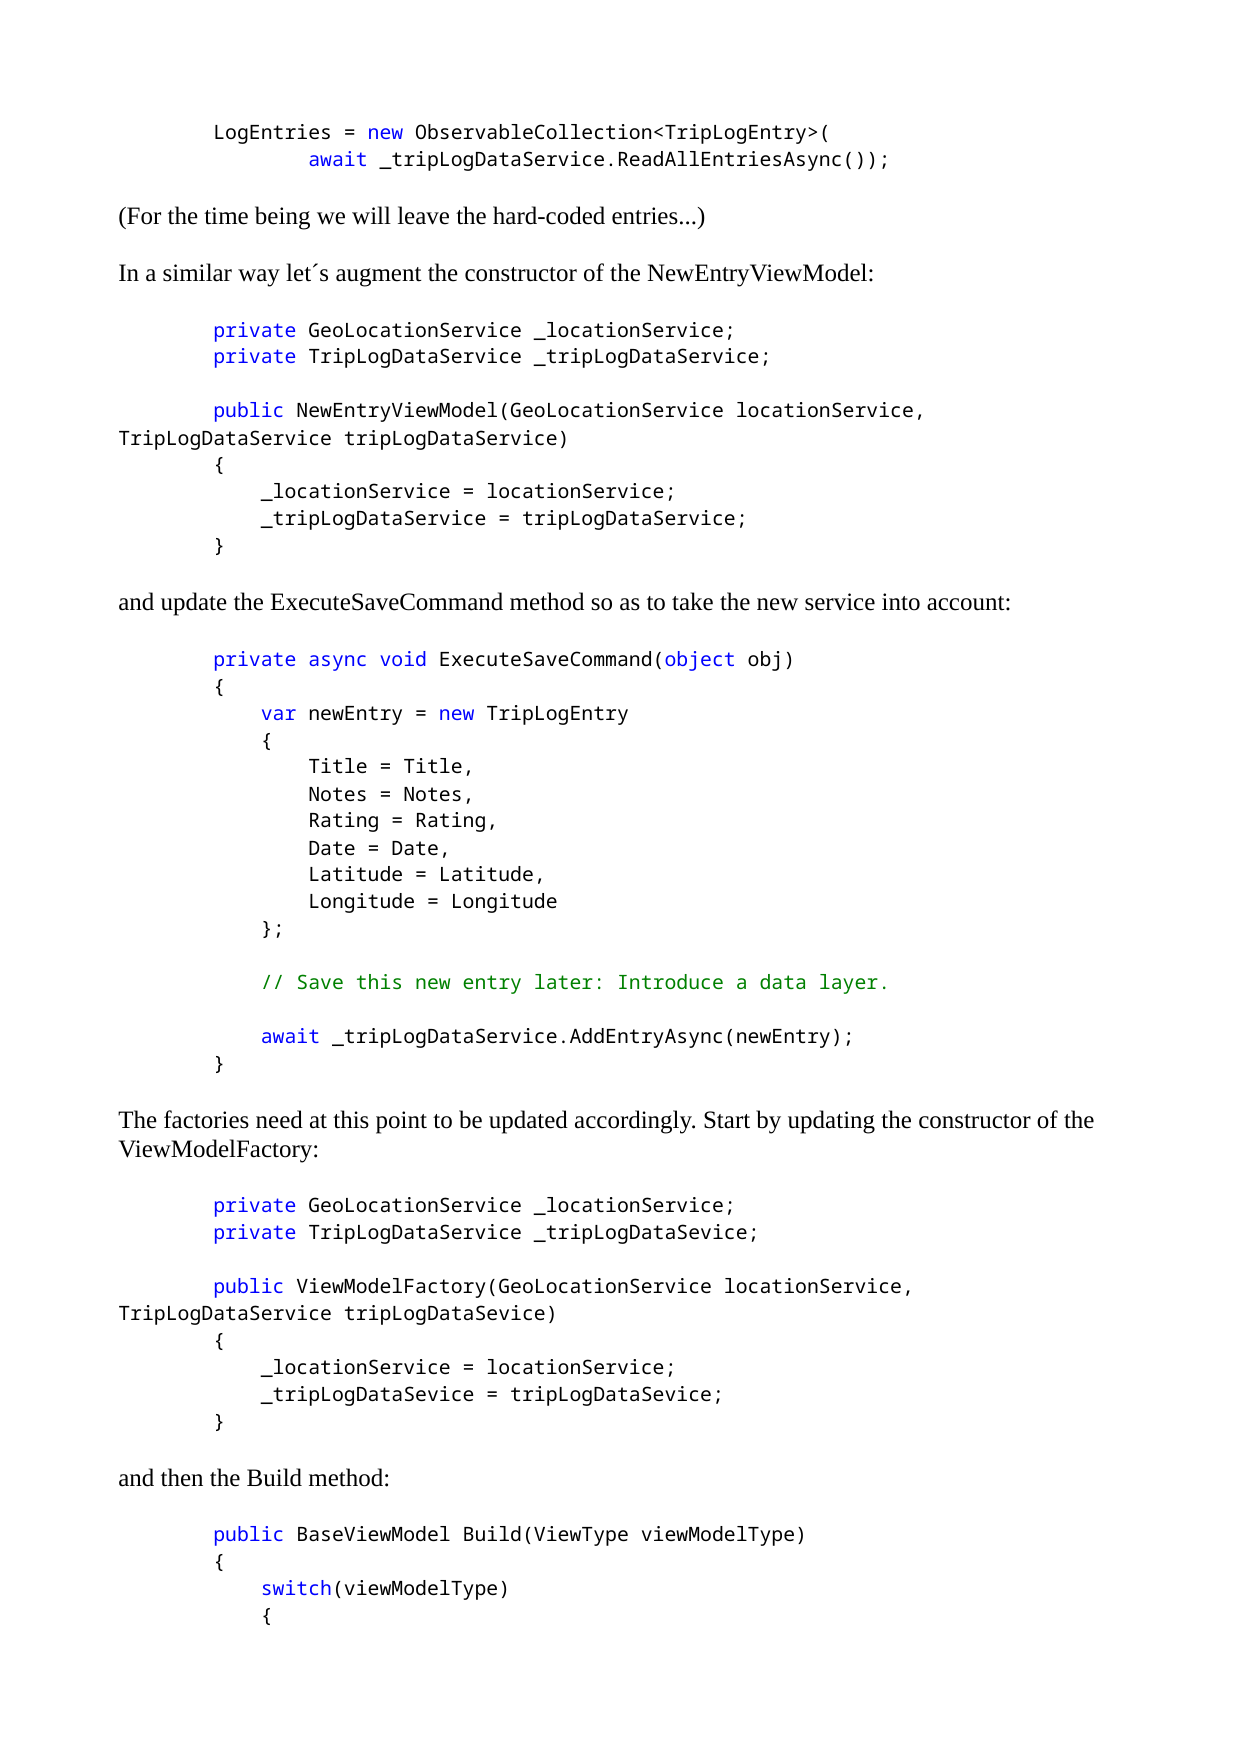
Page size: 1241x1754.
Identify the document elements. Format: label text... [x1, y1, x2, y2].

text The factories need at this point to be updated accordingly. Start by updating the constructor of the ViewModelFactory: [118, 1105, 1122, 1163]
text public BaseViewModel Build(ViewType viewModelType) [118, 1521, 1122, 1548]
text public ViewModelFactory(GeoLocationService locationService, TripLogDataService tripLogDataSevice) [118, 1272, 1122, 1326]
text private GeoLocationService _locationService; [118, 1192, 1122, 1218]
text private TripLogDataService _tripLogDataService; [118, 343, 1122, 370]
text switch(viewModelType) [118, 1574, 1122, 1602]
text await _tripLogDataService.ReadAllEntriesAsync()); [118, 145, 1122, 172]
text { [118, 1326, 1122, 1353]
text Notes = Notes, [118, 780, 1122, 807]
text }; [118, 915, 1122, 942]
text Title = Title, [118, 753, 1122, 780]
text public NewEntryViewModel(GeoLocationService locationService, TripLogDataService tripLogDataService) [118, 397, 1122, 451]
text await _tripLogDataService.AddEntryAsync(newEntry); [118, 1023, 1122, 1049]
text Longitude = Longitude [118, 888, 1122, 915]
text and then the Build method: [118, 1463, 1122, 1492]
text _locationService = locationService; [118, 1353, 1122, 1380]
text { [118, 1602, 1122, 1628]
text _locationService = locationService; [118, 478, 1122, 505]
text LogEntries = new ObservableCollection<TripLogEntry>( [118, 118, 1122, 145]
text } [118, 1407, 1122, 1434]
text _tripLogDataSevice = tripLogDataSevice; [118, 1380, 1122, 1407]
text and update the ExecuteSaveCommand method so as to take the new service into account: [118, 587, 1122, 616]
text { [118, 672, 1122, 699]
text { [118, 1548, 1122, 1574]
text private async void ExecuteSaveCommand(object obj) [118, 645, 1122, 672]
text Date = Date, [118, 834, 1122, 861]
text } [118, 1049, 1122, 1077]
text (For the time being we will leave the hard-coded entries...) [118, 201, 1122, 229]
text _tripLogDataService = tripLogDataService; [118, 505, 1122, 532]
text private TripLogDataService _tripLogDataSevice; [118, 1218, 1122, 1246]
text { [118, 726, 1122, 753]
text { [118, 451, 1122, 478]
text } [118, 532, 1122, 559]
text // Save this new entry later: Introduce a data layer. [118, 969, 1122, 996]
text In a similar way let´s augment the constructor of the NewEntryViewModel: [118, 258, 1122, 287]
text var newEntry = new TripLogEntry [118, 699, 1122, 726]
text Rating = Rating, [118, 807, 1122, 834]
text Latitude = Latitude, [118, 861, 1122, 888]
text private GeoLocationService _locationService; [118, 316, 1122, 343]
